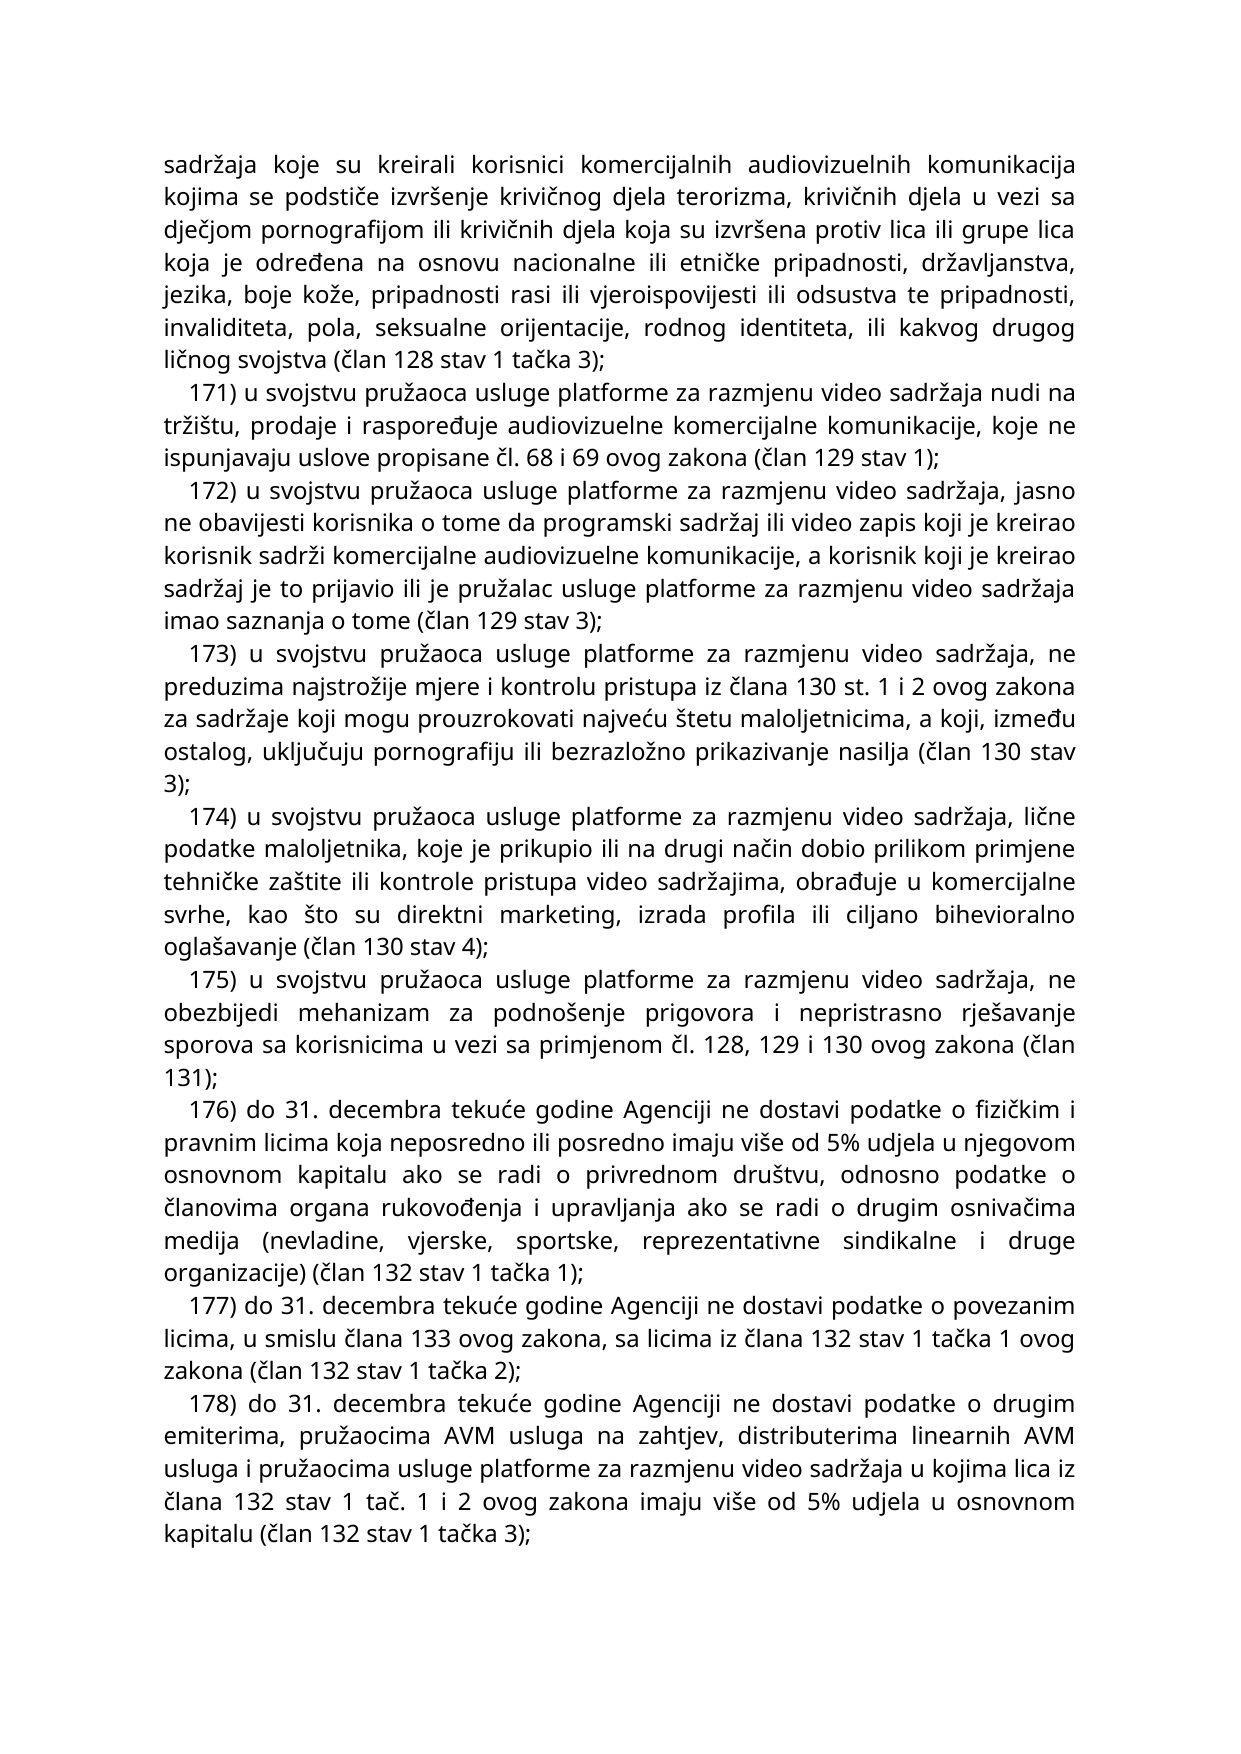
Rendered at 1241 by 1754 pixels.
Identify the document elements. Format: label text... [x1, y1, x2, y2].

text 175) u svojstvu pružaoca usluge platforme za razmjenu video sadržaja, ne obezbijedi mehanizam za podnošenje prigovora i nepristrasno rješavanje sporova sa korisnicima u vezi sa primjenom čl. 128, 129 i 130 ovog zakona (član 131); [163, 963, 1077, 1093]
text 177) do 31. decembra tekuće godine Agenciji ne dostavi podatke o povezanim licima, u smislu člana 133 ovog zakona, sa licima iz člana 132 stav 1 tačka 1 ovog zakona (član 132 stav 1 tačka 2); [163, 1289, 1077, 1387]
text 172) u svojstvu pružaoca usluge platforme za razmjenu video sadržaja, jasno ne obavijesti korisnika o tome da programski sadržaj ili video zapis koji je kreirao korisnik sadrži komercijalne audiovizuelne komunikacije, a korisnik koji je kreirao sadržaj je to prijavio ili je pružalac usluge platforme za razmjenu video sadržaja imao saznanja o tome (član 129 stav 3); [163, 474, 1077, 637]
text 174) u svojstvu pružaoca usluge platforme za razmjenu video sadržaja, lične podatke maloljetnika, koje je prikupio ili na drugi način dobio prilikom primjene tehničke zaštite ili kontrole pristupa video sadržajima, obrađuje u komercijalne svrhe, kao što su direktni marketing, izrada profila ili ciljano bihevioralno oglašavanje (član 130 stav 4); [163, 800, 1077, 963]
text 178) do 31. decembra tekuće godine Agenciji ne dostavi podatke o drugim emiterima, pružaocima AVM usluga na zahtjev, distributerima linearnih AVM usluga i pružaocima usluge platforme za razmjenu video sadržaja u kojima lica iz člana 132 stav 1 tač. 1 i 2 ovog zakona imaju više od 5% udjela u osnovnom kapitalu (član 132 stav 1 tačka 3); [163, 1387, 1077, 1549]
text 173) u svojstvu pružaoca usluge platforme za razmjenu video sadržaja, ne preduzima najstrožije mjere i kontrolu pristupa iz člana 130 st. 1 i 2 ovog zakona za sadržaje koji mogu prouzrokovati najveću štetu maloljetnicima, a koji, između ostalog, uključuju pornografiju ili bezrazložno prikazivanje nasilja (član 130 stav 3); [163, 637, 1077, 800]
text 171) u svojstvu pružaoca usluge platforme za razmjenu video sadržaja nudi na tržištu, prodaje i raspoređuje audiovizuelne komercijalne komunikacije, koje ne ispunjavaju uslove propisane čl. 68 i 69 ovog zakona (član 129 stav 1); [163, 376, 1077, 474]
text sadržaja koje su kreirali korisnici komercijalnih audiovizuelnih komunikacija kojima se podstiče izvršenje krivičnog djela terorizma, krivičnih djela u vezi sa dječjom pornografijom ili krivičnih djela koja su izvršena protiv lica ili grupe lica koja je određena na osnovu nacionalne ili etničke pripadnosti, državljanstva, jezika, boje kože, pripadnosti rasi ili vjeroispovijesti ili odsustva te pripadnosti, invaliditeta, pola, seksualne orijentacije, rodnog identiteta, ili kakvog drugog ličnog svojstva (član 128 stav 1 tačka 3); [163, 148, 1077, 376]
text 176) do 31. decembra tekuće godine Agenciji ne dostavi podatke o fizičkim i pravnim licima koja neposredno ili posredno imaju više od 5% udjela u njegovom osnovnom kapitalu ako se radi o privrednom društvu, odnosno podatke o članovima organa rukovođenja i upravljanja ako se radi o drugim osnivačima medija (nevladine, vjerske, sportske, reprezentativne sindikalne i druge organizacije) (član 132 stav 1 tačka 1); [163, 1093, 1077, 1289]
